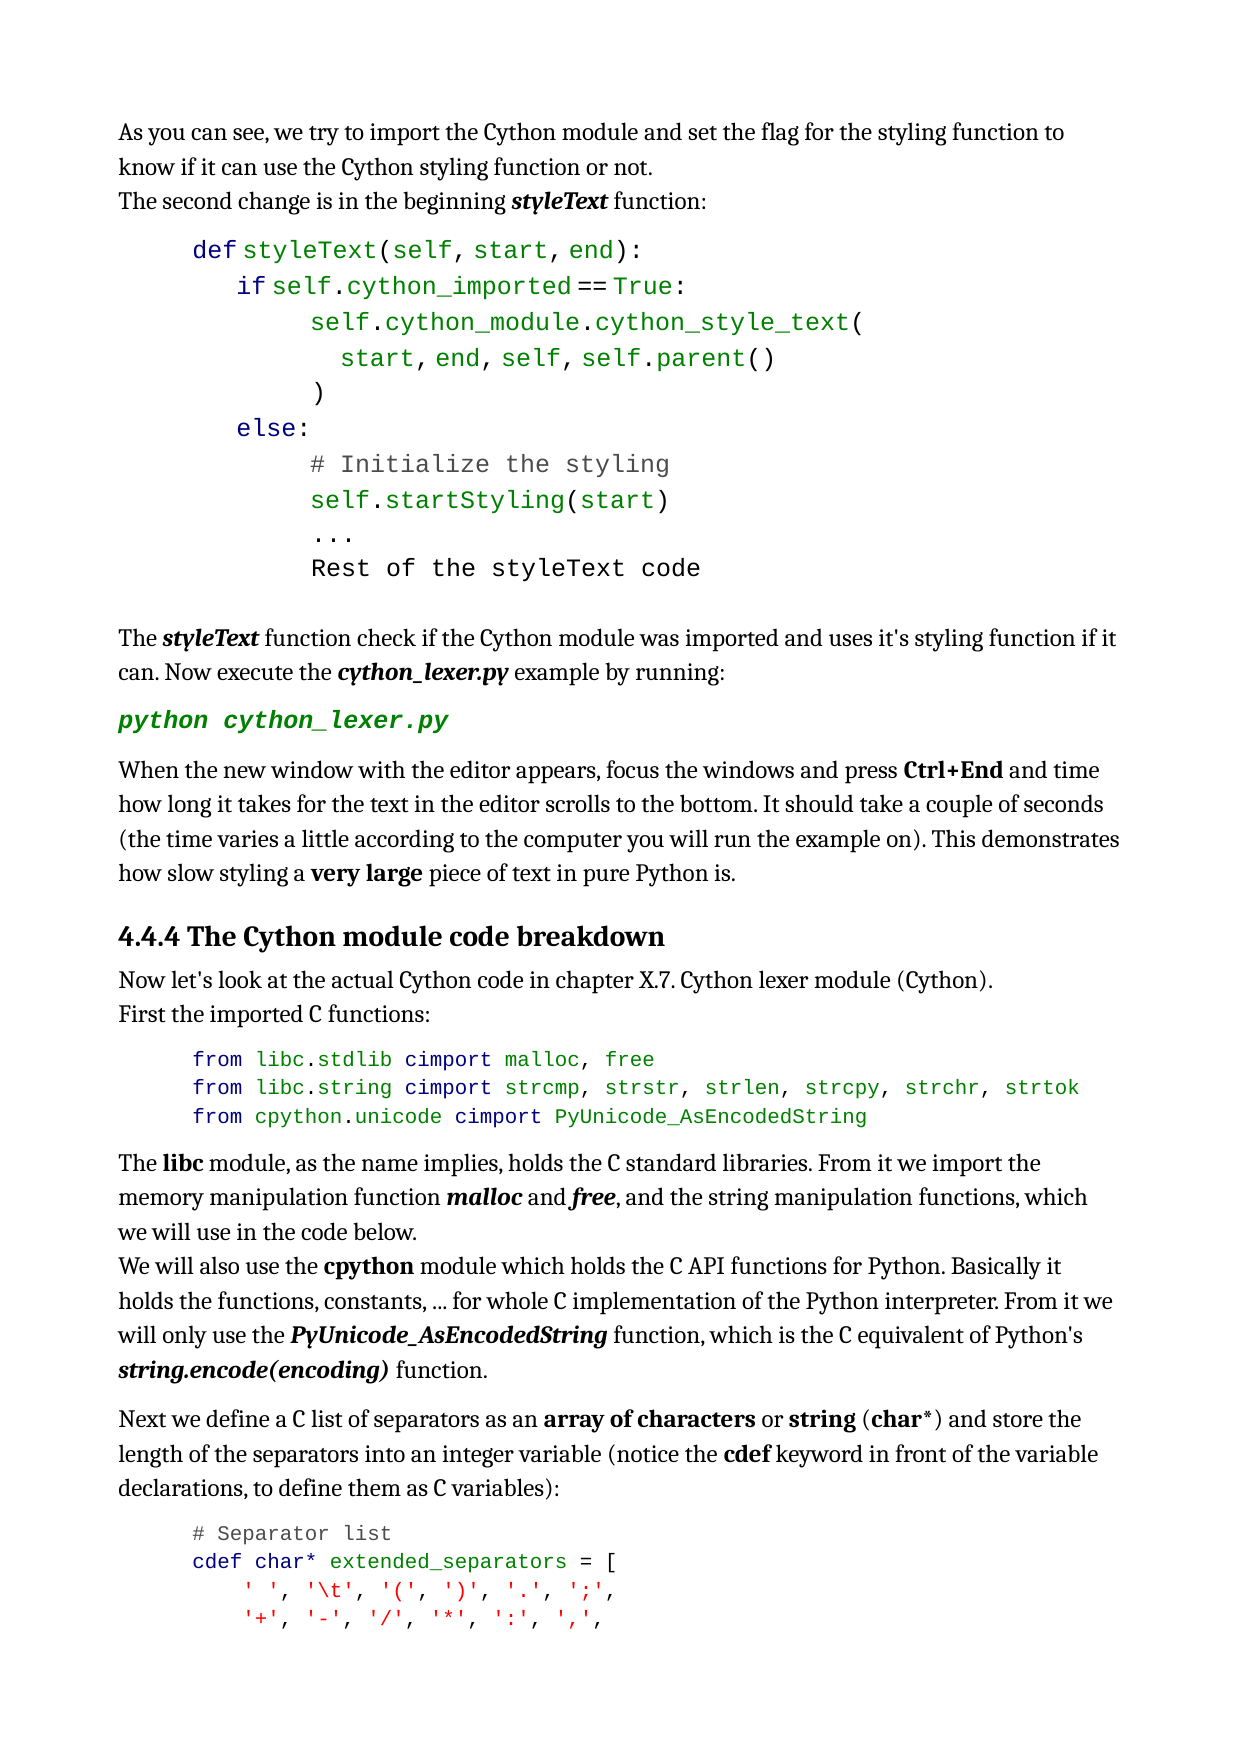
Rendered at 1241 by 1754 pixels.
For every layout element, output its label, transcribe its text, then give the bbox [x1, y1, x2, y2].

text The libc module, as the name implies, holds the C standard libraries. From it we import the memory manipulation function malloc and free, and the string manipulation functions, which we will use in the code below. We will also use the cpython module which holds the C API functions for Python. Basically it holds the functions, constants, ... for whole C implementation of the Python interpreter. From it we will only use the PyUnicode_AsEncodedString function, which is the C equivalent of Python's string.encode(encoding) function. [118, 1149, 1122, 1384]
text ' ', '\t', '(', ')', '.', ';', [192, 1580, 1122, 1603]
text def styleText(self, start, end): [192, 236, 1122, 266]
text from libc.string cimport strcmp, strstr, strlen, strcpy, strchr, strtok [192, 1077, 1122, 1101]
text ) [266, 380, 1122, 408]
text When the new window with the editor appears, focus the windows and press Ctrl+End and time how long it takes for the text in the editor scrolls to the bottom. It should take a couple of seconds (the time varies a little according to the computer you will run the example on). This demonstrates how slow styling a very large piece of text in pure Python is. [118, 756, 1122, 888]
text ... [266, 522, 1122, 550]
text python cython_lexer.py [118, 707, 1122, 736]
text # Separator list [192, 1523, 1122, 1547]
text # Initialize the styling [266, 450, 1122, 480]
text start, end, self, self.parent() [266, 344, 1122, 374]
text As you can see, we try to import the Cython module and set the flag for the styling function to know if it can use the Cython styling function or not. The second change is in the beginning styleText function: [118, 118, 1122, 216]
text self.startStyling(start) [266, 486, 1122, 516]
text Now let's look at the actual Cython code in chapter X.7. Cython lexer module (Cython). First the imported C functions: [118, 966, 1122, 1029]
subtitle 4.4.4 The Cython module code breakdown [118, 920, 1122, 954]
text '+', '-', '/', '*', ':', ',', [192, 1608, 1122, 1632]
text cdef char* extended_separators = [ [192, 1552, 1122, 1575]
text Next we define a C list of separators as an array of characters or string (char*) and store the length of the separators into an integer variable (notice the cdef keyword in front of the variable declarations, to define them as C variables): [118, 1405, 1122, 1503]
text Rest of the styleText code [266, 556, 1122, 584]
text if self.cython_imported == True: [192, 272, 1122, 302]
text from libc.stdlib cimport malloc, free [192, 1049, 1122, 1073]
text The styleText function check if the Cython module was imported and uses it's styling function if it can. Now execute the cython_lexer.py example by running: [118, 624, 1122, 687]
text from cpython.unicode cimport PyUnicode_AsEncodedString [192, 1106, 1122, 1129]
text self.cython_module.cython_style_text( [266, 308, 1122, 338]
text else: [192, 414, 1122, 444]
